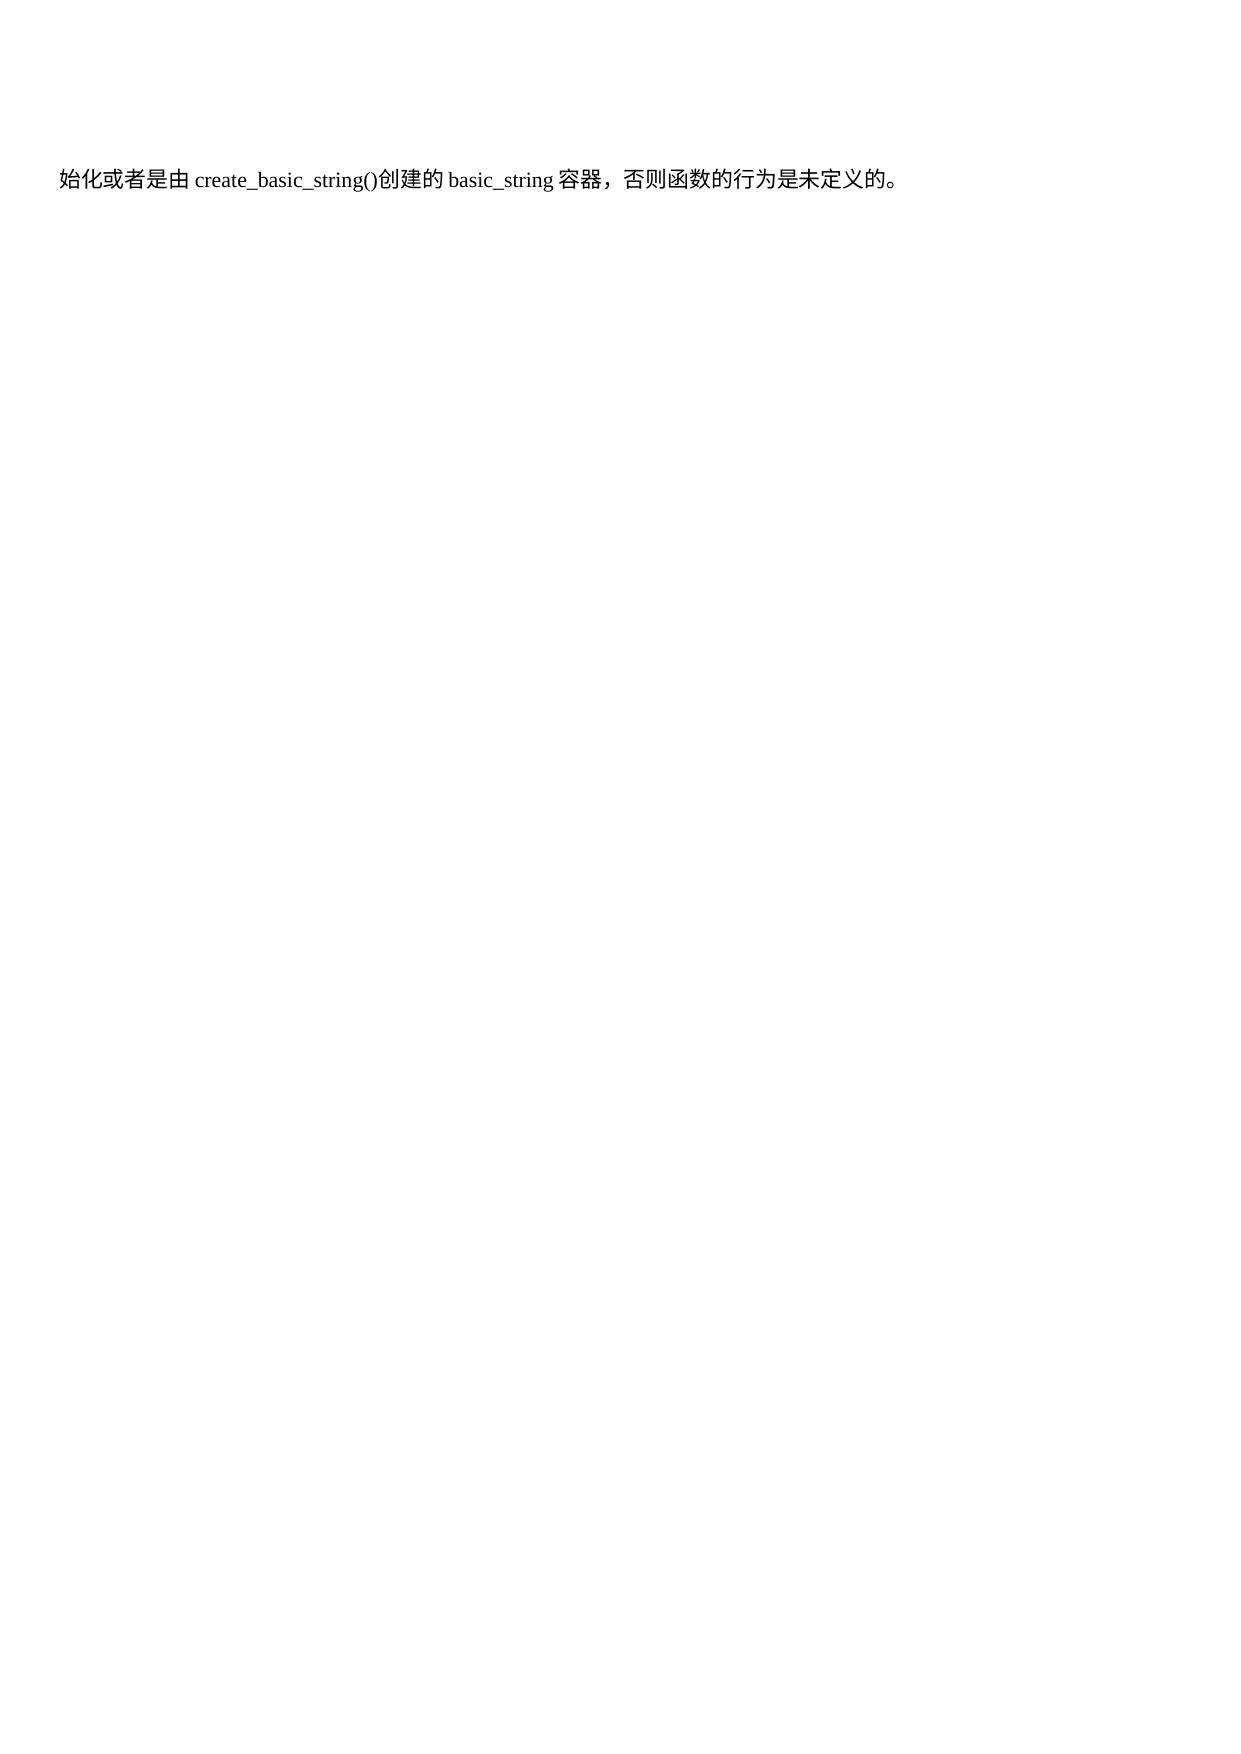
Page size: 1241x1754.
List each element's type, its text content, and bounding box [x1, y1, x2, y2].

text 始化或者是由create_basic_string()创建的basic_string容器，否则函数的行为是未定义的。 [59, 162, 1181, 194]
